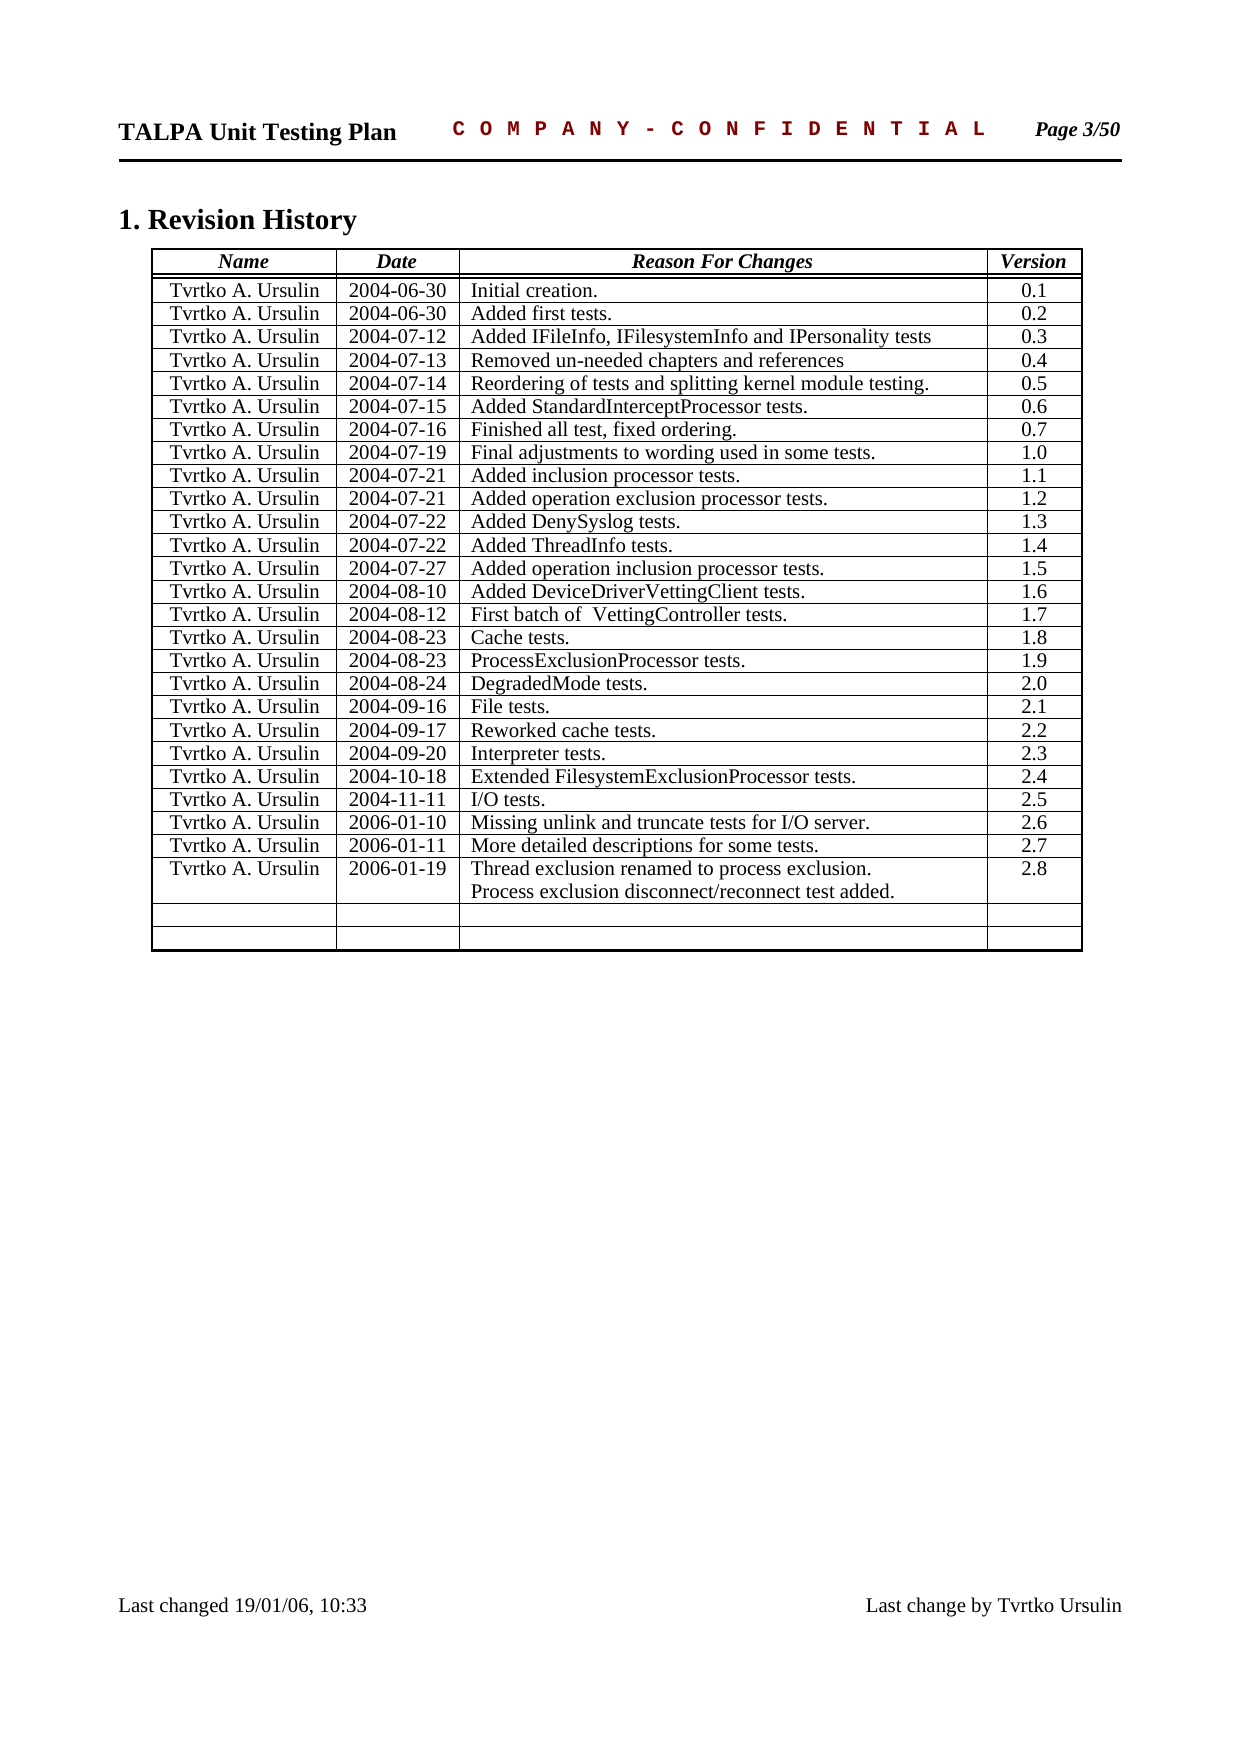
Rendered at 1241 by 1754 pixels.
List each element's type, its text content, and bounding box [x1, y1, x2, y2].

table_cell 2004-07-19 [337, 442, 459, 464]
table_header Name [153, 250, 336, 273]
table_cell 2004-07-21 [337, 488, 459, 510]
table_cell Reordering of tests and splitting kernel module testing. [460, 372, 987, 395]
table_cell Added ThreadInfo tests. [460, 534, 987, 556]
table_cell Tvrtko A. Ursulin [153, 812, 336, 834]
table_cell Tvrtko A. Ursulin [153, 581, 336, 603]
table_cell File tests. [460, 696, 987, 718]
table_cell 1.7 [988, 604, 1081, 626]
table_cell Tvrtko A. Ursulin [153, 534, 336, 556]
table_cell Tvrtko A. Ursulin [153, 673, 336, 695]
table_cell [988, 904, 1081, 926]
table_cell 1.3 [988, 511, 1081, 533]
table_cell Added operation exclusion processor tests. [460, 488, 987, 510]
table_cell Tvrtko A. Ursulin [153, 465, 336, 487]
table_cell Added StandardInterceptProcessor tests. [460, 396, 987, 418]
table_cell 0.3 [988, 326, 1081, 348]
table_cell [337, 904, 459, 926]
table_cell 1.2 [988, 488, 1081, 510]
table_cell Final adjustments to wording used in some tests. [460, 442, 987, 464]
table_cell 2004-06-30 [337, 303, 459, 325]
table_cell Missing unlink and truncate tests for I/O server. [460, 812, 987, 834]
table_cell Tvrtko A. Ursulin [153, 742, 336, 765]
table_cell [460, 904, 987, 926]
table_cell 1.0 [988, 442, 1081, 464]
table_cell Added IFileInfo, IFilesystemInfo and IPersonality tests [460, 326, 987, 348]
table_cell Tvrtko A. Ursulin [153, 396, 336, 418]
table_cell 2.8 [988, 858, 1081, 903]
table_cell 2.6 [988, 812, 1081, 834]
table_cell 2004-08-23 [337, 627, 459, 649]
table_cell Added operation inclusion processor tests. [460, 557, 987, 580]
table_cell Tvrtko A. Ursulin [153, 766, 336, 788]
table_cell Tvrtko A. Ursulin [153, 627, 336, 649]
table_cell 2.1 [988, 696, 1081, 718]
table_cell Tvrtko A. Ursulin [153, 604, 336, 626]
table_cell Tvrtko A. Ursulin [153, 557, 336, 580]
table_cell 1.1 [988, 465, 1081, 487]
table_cell 0.6 [988, 396, 1081, 418]
table_cell 2004-07-21 [337, 465, 459, 487]
table_cell Tvrtko A. Ursulin [153, 835, 336, 857]
table_cell Tvrtko A. Ursulin [153, 419, 336, 441]
table_cell 2004-08-24 [337, 673, 459, 695]
table_cell 1.9 [988, 650, 1081, 672]
table_cell [460, 927, 987, 949]
table_cell 2004-07-16 [337, 419, 459, 441]
table_cell Tvrtko A. Ursulin [153, 650, 336, 672]
table_cell 2004-11-11 [337, 789, 459, 811]
table_cell 2004-07-22 [337, 511, 459, 533]
table_cell 2004-09-20 [337, 742, 459, 765]
table_cell 0.2 [988, 303, 1081, 325]
table_cell Tvrtko A. Ursulin [153, 303, 336, 325]
subtitle Revision History [118, 203, 1122, 235]
table_cell 0.4 [988, 349, 1081, 371]
table_cell Thread exclusion renamed to process exclusion. Process exclusion disconnect/reconnect test added. [460, 858, 987, 903]
table_header Reason For Changes [460, 250, 987, 273]
table_cell Tvrtko A. Ursulin [153, 349, 336, 371]
table_cell [153, 904, 336, 926]
table_cell 2004-07-12 [337, 326, 459, 348]
table_cell 2004-09-16 [337, 696, 459, 718]
table_cell Tvrtko A. Ursulin [153, 511, 336, 533]
table_cell 1.8 [988, 627, 1081, 649]
table_cell 2004-07-14 [337, 372, 459, 395]
table_cell 2004-08-12 [337, 604, 459, 626]
table_cell Tvrtko A. Ursulin [153, 719, 336, 741]
table_cell 2004-07-27 [337, 557, 459, 580]
table_header Date [337, 250, 459, 273]
table_cell 1.5 [988, 557, 1081, 580]
table_cell Removed un-needed chapters and references [460, 349, 987, 371]
table_cell 2004-07-22 [337, 534, 459, 556]
table_cell 0.5 [988, 372, 1081, 395]
table_cell 2004-08-10 [337, 581, 459, 603]
table_cell 0.7 [988, 419, 1081, 441]
table_cell Interpreter tests. [460, 742, 987, 765]
table_cell 0.1 [988, 279, 1081, 302]
table_cell Tvrtko A. Ursulin [153, 442, 336, 464]
table_cell Added DeviceDriverVettingClient tests. [460, 581, 987, 603]
table_cell Tvrtko A. Ursulin [153, 279, 336, 302]
table_cell 2.0 [988, 673, 1081, 695]
table_cell More detailed descriptions for some tests. [460, 835, 987, 857]
table_cell ProcessExclusionProcessor tests. [460, 650, 987, 672]
table_cell 2006-01-11 [337, 835, 459, 857]
table_cell Extended FilesystemExclusionProcessor tests. [460, 766, 987, 788]
table_cell Added DenySyslog tests. [460, 511, 987, 533]
table_cell Tvrtko A. Ursulin [153, 789, 336, 811]
table_cell Cache tests. [460, 627, 987, 649]
table_cell [153, 927, 336, 949]
table_cell Tvrtko A. Ursulin [153, 858, 336, 903]
table_cell 2006-01-19 [337, 858, 459, 903]
table_cell I/O tests. [460, 789, 987, 811]
table_cell First batch of VettingController tests. [460, 604, 987, 626]
table_cell Tvrtko A. Ursulin [153, 326, 336, 348]
table_cell Tvrtko A. Ursulin [153, 696, 336, 718]
table_cell [337, 927, 459, 949]
table_cell [988, 927, 1081, 949]
table_cell Added first tests. [460, 303, 987, 325]
table_cell Added inclusion processor tests. [460, 465, 987, 487]
table_cell 2004-10-18 [337, 766, 459, 788]
table_cell 2.2 [988, 719, 1081, 741]
table_cell Tvrtko A. Ursulin [153, 372, 336, 395]
table_cell 2004-09-17 [337, 719, 459, 741]
table_cell DegradedMode tests. [460, 673, 987, 695]
table_cell 2004-07-13 [337, 349, 459, 371]
table_cell 2004-07-15 [337, 396, 459, 418]
table_cell 2.3 [988, 742, 1081, 765]
table_cell 1.6 [988, 581, 1081, 603]
table_cell 2.4 [988, 766, 1081, 788]
table_cell 2.5 [988, 789, 1081, 811]
table_cell Finished all test, fixed ordering. [460, 419, 987, 441]
table_cell 1.4 [988, 534, 1081, 556]
table_cell Reworked cache tests. [460, 719, 987, 741]
table_cell Initial creation. [460, 279, 987, 302]
table_cell 2004-08-23 [337, 650, 459, 672]
table_header Version [988, 250, 1081, 273]
table_cell Tvrtko A. Ursulin [153, 488, 336, 510]
table_cell 2004-06-30 [337, 279, 459, 302]
table_cell 2.7 [988, 835, 1081, 857]
table_cell 2006-01-10 [337, 812, 459, 834]
